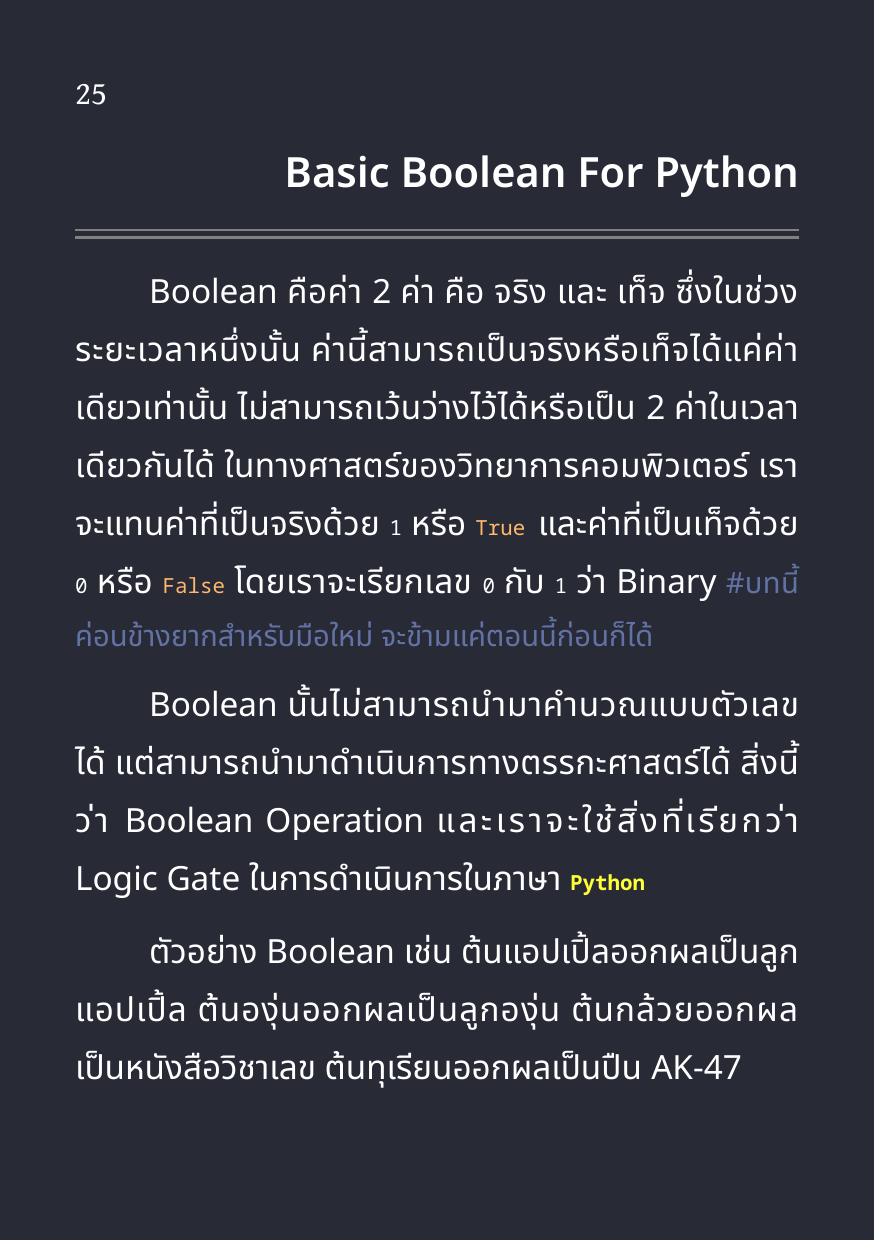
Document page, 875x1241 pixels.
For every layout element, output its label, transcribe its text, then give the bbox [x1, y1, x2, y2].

text Boolean คือค่า 2 ค่า คือ จริง และ เท็จ ซึ่งในช่วงระยะเวลาหนึ่งนั้น ค่านี้สามารถเป็นจริงหรือเท็จได้แค่ค่าเดียวเท่านั้น ไม่สามารถเว้นว่างไว้ได้หรือเป็น 2 ค่าในเวลาเดียวกันได้ ในทางศาสตร์ของวิทยาการคอมพิวเตอร์ เราจะแทนค่าที่เป็นจริงด้วย 1 หรือ True และค่าที่เป็นเท็จด้วย 0 หรือ False โดยเราจะเรียกเลข 0 กับ 1 ว่า Binary #บทนี้ค่อนข้างยากสำหรับมือใหม่ จะข้ามแค่ตอนนี้ก่อนก็ได้ [75, 268, 799, 659]
subtitle Basic Boolean For Python [134, 143, 799, 200]
text Boolean นั้นไม่สามารถนำมาคำนวณแบบตัวเลขได้ แต่สามารถนำมาดำเนินการทางตรรกะศาสตร์ได้ สิ่งนี้ว่า Boolean Operation และเราจะใช้สิ่งที่เรียกว่า Logic Gate ในการดำเนินการในภาษา Python [75, 681, 799, 906]
text ตัวอย่าง Boolean เช่น ต้นแอปเปิ้ลออกผลเป็นลูกแอปเปิ้ล ต้นองุ่นออกผลเป็นลูกองุ่น ต้นกล้วยออกผลเป็นหนังสือวิชาเลข ต้นทุเรียนออกผลเป็นปืน AK-47 [75, 928, 799, 1094]
